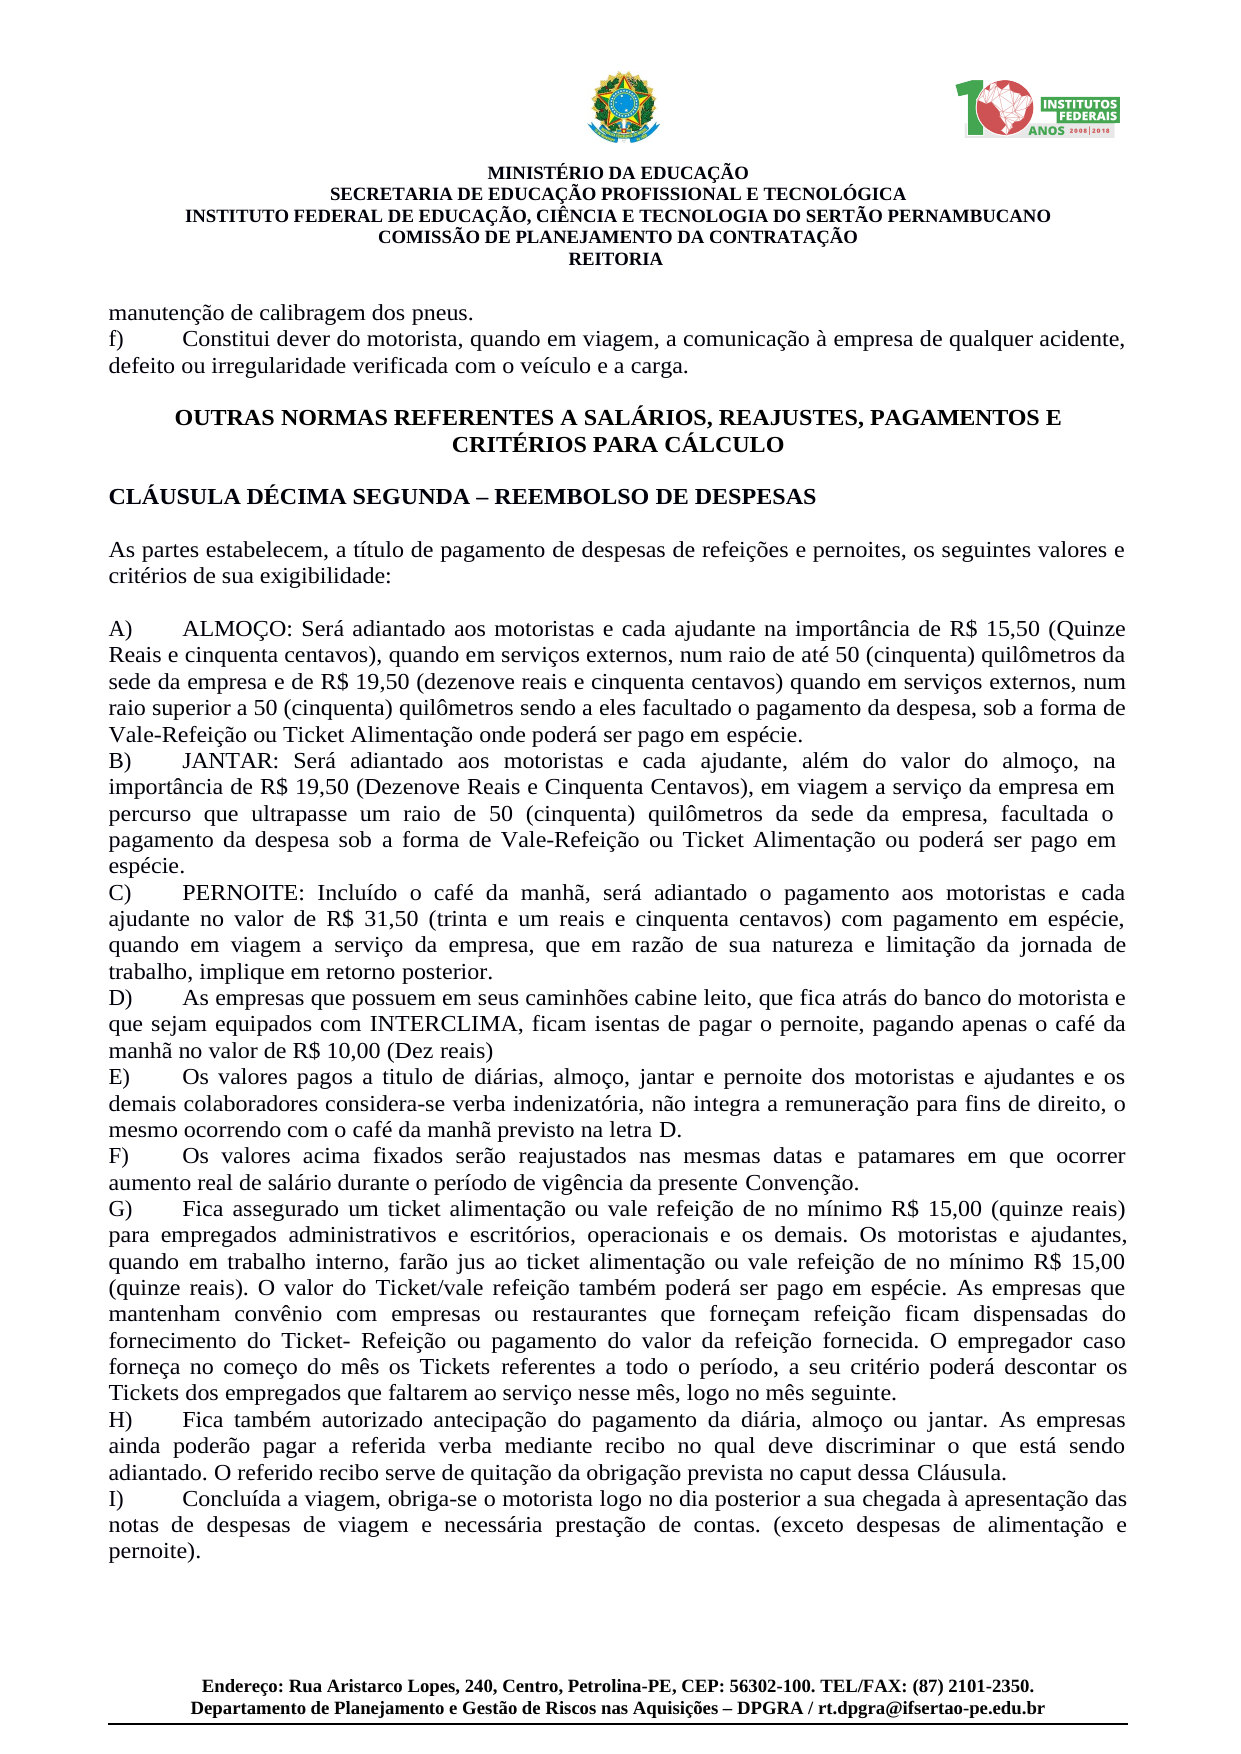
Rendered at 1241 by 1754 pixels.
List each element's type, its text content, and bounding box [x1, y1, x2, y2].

list manutenção de calibragem dos pneus. [108, 299, 1128, 325]
list As empresas que possuem em seus caminhões cabine leito, que fica atrás do banco do motorista e que sejam equipados com INTERCLIMA, ficam isentas de pagar o pernoite, pagando apenas o café da manhã no valor de R$ 10,00 (Dez reais) [108, 984, 1128, 1063]
list Fica também autorizado antecipação do pagamento da diária, almoço ou jantar. As empresas ainda poderão pagar a referida verba mediante recibo no qual deve discriminar o que está sendo adiantado. O referido recibo serve de quitação da obrigação prevista no caput dessa Cláusula. [108, 1406, 1128, 1485]
list Constitui dever do motorista, quando em viagem, a comunicação à empresa de qualquer acidente, defeito ou irregularidade verificada com o veículo e a carga. [108, 325, 1128, 378]
list JANTAR: Será adiantado aos motoristas e cada ajudante, além do valor do almoço, na importância de R$ 19,50 (Dezenove Reais e Cinquenta Centavos), em viagem a serviço da empresa em percurso que ultrapasse um raio de 50 (cinquenta) quilômetros da sede da empresa, facultada o pagamento da despesa sob a forma de Vale-Refeição ou Ticket Alimentação ou poderá ser pago em espécie. [108, 747, 1116, 879]
text As partes estabelecem, a título de pagamento de despesas de refeições e pernoites, os seguintes valores e critérios de sua exigibilidade: [108, 536, 1128, 589]
picture [586, 71, 661, 144]
subtitle OUTRAS NORMAS REFERENTES A SALÁRIOS, REAJUSTES, PAGAMENTOS E CRITÉRIOS PARA CÁLCULO [108, 404, 1128, 457]
text CLÁUSULA DÉCIMA SEGUNDA – REEMBOLSO DE DESPESAS [108, 483, 1128, 510]
list ALMOÇO: Será adiantado aos motoristas e cada ajudante na importância de R$ 15,50 (Quinze Reais e cinquenta centavos), quando em serviços externos, num raio de até 50 (cinquenta) quilômetros da sede da empresa e de R$ 19,50 (dezenove reais e cinquenta centavos) quando em serviços externos, num raio superior a 50 (cinquenta) quilômetros sendo a eles facultado o pagamento da despesa, sob a forma de Vale-Refeição ou Ticket Alimentação onde poderá ser pago em espécie. [108, 615, 1128, 747]
list Concluída a viagem, obriga-se o motorista logo no dia posterior a sua chegada à apresentação das notas de despesas de viagem e necessária prestação de contas. (exceto despesas de alimentação e pernoite). [108, 1485, 1128, 1564]
list Os valores pagos a titulo de diárias, almoço, jantar e pernoite dos motoristas e ajudantes e os demais colaboradores considera-se verba indenizatória, não integra a remuneração para fins de direito, o mesmo ocorrendo com o café da manhã previsto na letra D. [108, 1063, 1128, 1142]
list PERNOITE: Incluído o café da manhã, será adiantado o pagamento aos motoristas e cada ajudante no valor de R$ 31,50 (trinta e um reais e cinquenta centavos) com pagamento em espécie, quando em viagem a serviço da empresa, que em razão de sua natureza e limitação da jornada de trabalho, implique em retorno posterior. [108, 879, 1128, 984]
list Os valores acima fixados serão reajustados nas mesmas datas e patamares em que ocorrer aumento real de salário durante o período de vigência da presente Convenção. [108, 1142, 1128, 1195]
picture [955, 80, 1120, 138]
list Fica assegurado um ticket alimentação ou vale refeição de no mínimo R$ 15,00 (quinze reais) para empregados administrativos e escritórios, operacionais e os demais. Os motoristas e ajudantes, quando em trabalho interno, farão jus ao ticket alimentação ou vale refeição de no mínimo R$ 15,00 (quinze reais). O valor do Ticket/vale refeição também poderá ser pago em espécie. As empresas que mantenham convênio com empresas ou restaurantes que forneçam refeição ficam dispensadas do fornecimento do Ticket- Refeição ou pagamento do valor da refeição fornecida. O empregador caso forneça no começo do mês os Tickets referentes a todo o período, a seu critério poderá descontar os Tickets dos empregados que faltarem ao serviço nesse mês, logo no mês seguinte. [108, 1195, 1128, 1406]
